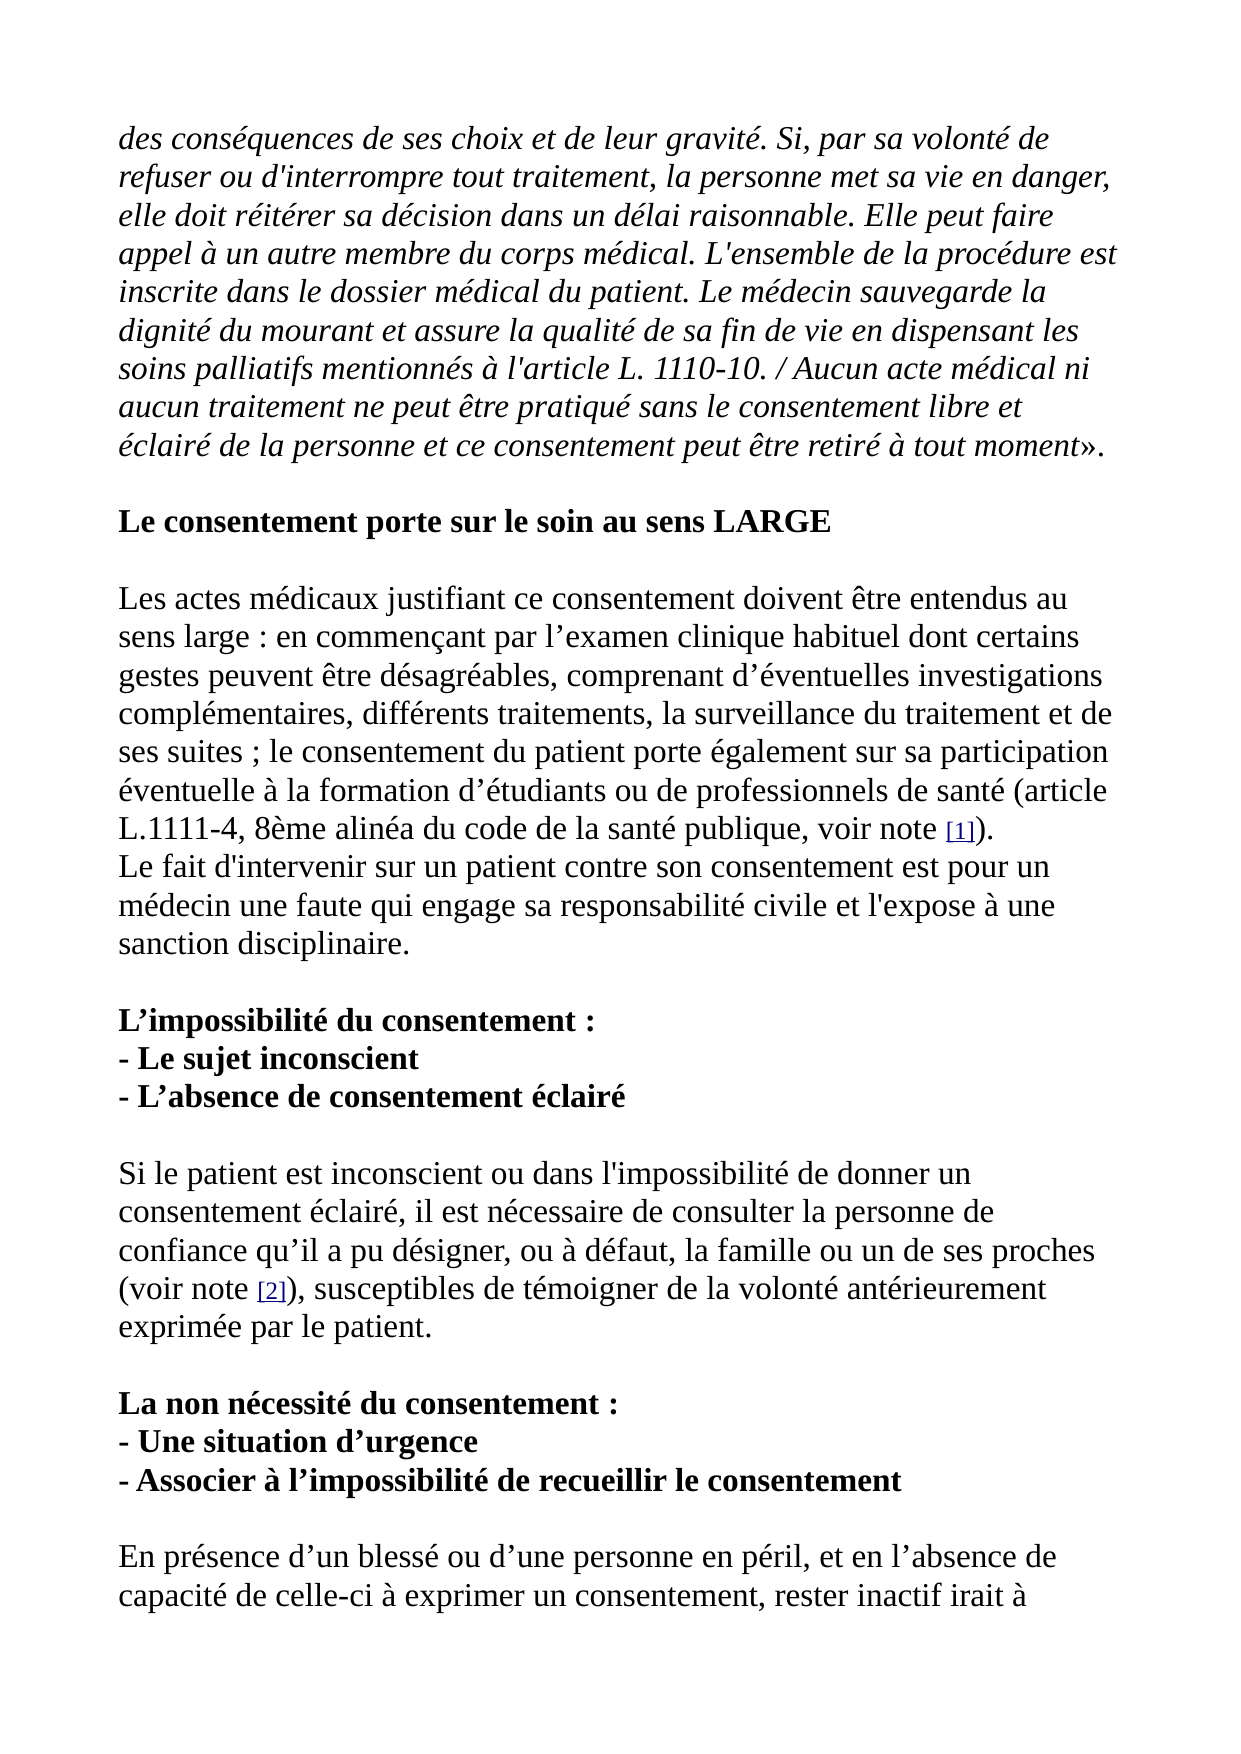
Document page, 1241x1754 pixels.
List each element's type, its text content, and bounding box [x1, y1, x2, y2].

text - Le sujet inconscient [118, 1038, 1122, 1076]
text L’impossibilité du consentement : [118, 1000, 1122, 1038]
text - L’absence de consentement éclairé [118, 1076, 1122, 1115]
text Si le patient est inconscient ou dans l'impossibilité de donner un consentement éclairé, il est nécessaire de consulter la personne de confiance qu’il a pu désigner, ou à défaut, la famille ou un de ses proches (voir note [2]), susceptibles de témoigner de la volonté antérieurement exprimée par le patient. [118, 1153, 1122, 1345]
text Les actes médicaux justifiant ce consentement doivent être entendus au sens large : en commençant par l’examen clinique habituel dont certains gestes peuvent être désagréables, comprenant d’éventuelles investigations complémentaires, différents traitements, la surveillance du traitement et de ses suites ; le consentement du patient porte également sur sa participation éventuelle à la formation d’étudiants ou de professionnels de santé (article L.1111-4, 8ème alinéa du code de la santé publique, voir note [1]). [118, 578, 1122, 846]
text Le consentement porte sur le soin au sens LARGE [118, 501, 1122, 540]
text La non nécessité du consentement : [118, 1383, 1122, 1421]
text Le fait d'intervenir sur un patient contre son consentement est pour un médecin une faute qui engage sa responsabilité civile et l'expose à une sanction disciplinaire. [118, 846, 1122, 961]
text - Associer à l’impossibilité de recueillir le consentement [118, 1460, 1122, 1498]
text - Une situation d’urgence [118, 1421, 1122, 1460]
text En présence d’un blessé ou d’une personne en péril, et en l’absence de capacité de celle-ci à exprimer un consentement, rester inactif irait à [118, 1536, 1122, 1613]
text des conséquences de ses choix et de leur gravité. Si, par sa volonté de refuser ou d'interrompre tout traitement, la personne met sa vie en danger, elle doit réitérer sa décision dans un délai raisonnable. Elle peut faire appel à un autre membre du corps médical. L'ensemble de la procédure est inscrite dans le dossier médical du patient. Le médecin sauvegarde la dignité du mourant et assure la qualité de sa fin de vie en dispensant les soins palliatifs mentionnés à l'article L. 1110-10. / Aucun acte médical ni aucun traitement ne peut être pratiqué sans le consentement libre et éclairé de la personne et ce consentement peut être retiré à tout moment». [118, 118, 1122, 463]
